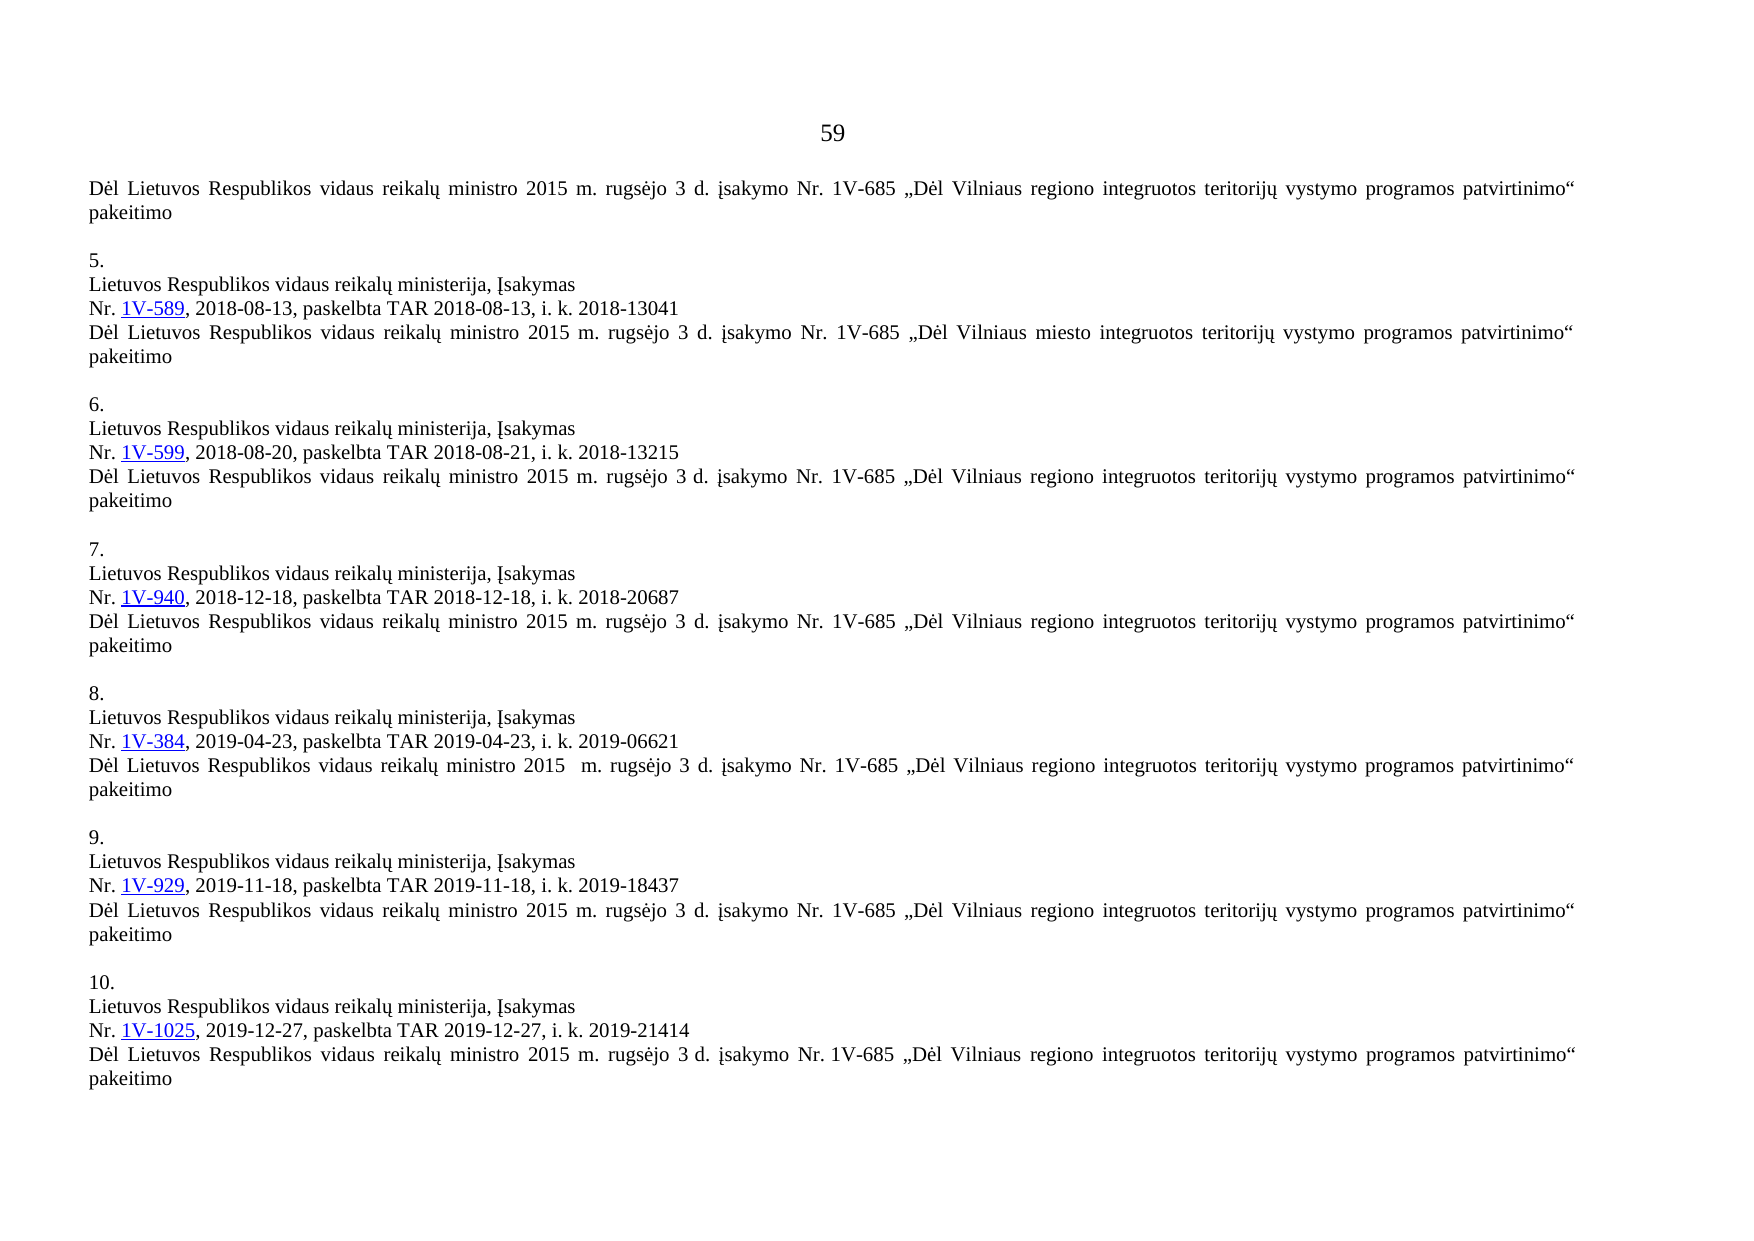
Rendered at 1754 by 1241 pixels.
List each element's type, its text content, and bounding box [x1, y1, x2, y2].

text Nr. 1V-1025, 2019-12-27, paskelbta TAR 2019-12-27, i. k. 2019-21414 [89, 1018, 1577, 1042]
text Lietuvos Respublikos vidaus reikalų ministerija, Įsakymas [89, 272, 1577, 296]
text 8. [89, 681, 1577, 705]
text Dėl Lietuvos Respublikos vidaus reikalų ministro 2015 m. rugsėjo 3 d. įsakymo Nr. 1V-685 „Dėl Vilniaus miesto integruotos teritorijų vystymo programos patvirtinimo“ pakeitimo [89, 320, 1577, 368]
text Nr. 1V-589, 2018-08-13, paskelbta TAR 2018-08-13, i. k. 2018-13041 [89, 296, 1577, 320]
text Lietuvos Respublikos vidaus reikalų ministerija, Įsakymas [89, 705, 1577, 729]
text Lietuvos Respublikos vidaus reikalų ministerija, Įsakymas [89, 416, 1577, 440]
text 6. [89, 392, 1577, 416]
text Lietuvos Respublikos vidaus reikalų ministerija, Įsakymas [89, 849, 1577, 873]
text Nr. 1V-384, 2019-04-23, paskelbta TAR 2019-04-23, i. k. 2019-06621 [89, 729, 1577, 753]
text 9. [89, 825, 1577, 849]
text 10. [89, 970, 1577, 994]
text Dėl Lietuvos Respublikos vidaus reikalų ministro 2015 m. rugsėjo 3 d. įsakymo Nr. 1V-685 „Dėl Vilniaus regiono integruotos teritorijų vystymo programos patvirtinimo“ pakeitimo [89, 1042, 1577, 1090]
text 5. [89, 248, 1577, 272]
text Dėl Lietuvos Respublikos vidaus reikalų ministro 2015 m. rugsėjo 3 d. įsakymo Nr. 1V-685 „Dėl Vilniaus regiono integruotos teritorijų vystymo programos patvirtinimo“ pakeitimo [89, 464, 1577, 512]
text Dėl Lietuvos Respublikos vidaus reikalų ministro 2015 m. rugsėjo 3 d. įsakymo Nr. 1V-685 „Dėl Vilniaus regiono integruotos teritorijų vystymo programos patvirtinimo“ pakeitimo [89, 176, 1577, 224]
text Nr. 1V-940, 2018-12-18, paskelbta TAR 2018-12-18, i. k. 2018-20687 [89, 585, 1577, 609]
text 7. [89, 537, 1577, 561]
text Lietuvos Respublikos vidaus reikalų ministerija, Įsakymas [89, 994, 1577, 1018]
text Lietuvos Respublikos vidaus reikalų ministerija, Įsakymas [89, 561, 1577, 585]
text Nr. 1V-599, 2018-08-20, paskelbta TAR 2018-08-21, i. k. 2018-13215 [89, 440, 1577, 464]
text Nr. 1V-929, 2019-11-18, paskelbta TAR 2019-11-18, i. k. 2019-18437 [89, 873, 1577, 897]
text Dėl Lietuvos Respublikos vidaus reikalų ministro 2015 m. rugsėjo 3 d. įsakymo Nr. 1V-685 „Dėl Vilniaus regiono integruotos teritorijų vystymo programos patvirtinimo“ pakeitimo [89, 897, 1577, 946]
text Dėl Lietuvos Respublikos vidaus reikalų ministro 2015 m. rugsėjo 3 d. įsakymo Nr. 1V-685 „Dėl Vilniaus regiono integruotos teritorijų vystymo programos patvirtinimo“ pakeitimo [89, 753, 1577, 801]
text Dėl Lietuvos Respublikos vidaus reikalų ministro 2015 m. rugsėjo 3 d. įsakymo Nr. 1V-685 „Dėl Vilniaus regiono integruotos teritorijų vystymo programos patvirtinimo“ pakeitimo [89, 609, 1577, 657]
